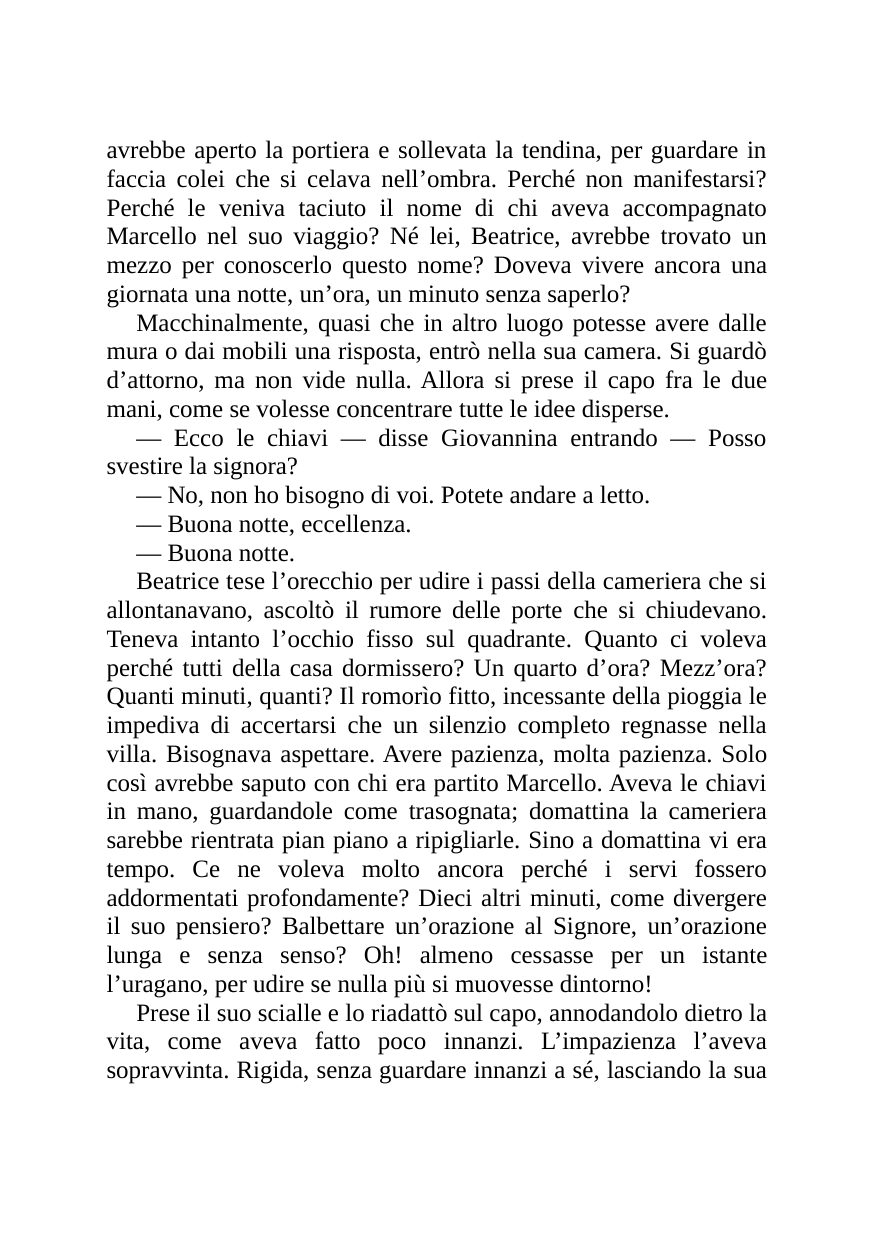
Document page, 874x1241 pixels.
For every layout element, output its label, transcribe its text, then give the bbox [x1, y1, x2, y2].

text — Ecco le chiavi — disse Giovannina entrando — Posso svestire la signora? [106, 423, 768, 480]
text avrebbe aperto la portiera e sollevata la tendina, per guardare in faccia colei che si celava nell’ombra. Perché non manifestarsi? Perché le veniva taciuto il nome di chi aveva accompagnato Marcello nel suo viaggio? Né lei, Beatrice, avrebbe trovato un mezzo per conoscerlo questo nome? Doveva vivere ancora una giornata una notte, un’ora, un minuto senza saperlo? [106, 135, 768, 308]
text — No, non ho bisogno di voi. Potete andare a letto. [106, 480, 768, 509]
text Prese il suo scialle e lo riadattò sul capo, annodandolo dietro la vita, come aveva fatto poco innanzi. L’impazienza l’aveva sopravvinta. Rigida, senza guardare innanzi a sé, lasciando la sua [106, 998, 768, 1084]
text Macchinalmente, quasi che in altro luogo potesse avere dalle mura o dai mobili una risposta, entrò nella sua camera. Si guardò d’attorno, ma non vide nulla. Allora si prese il capo fra le due mani, come se volesse concentrare tutte le idee disperse. [106, 308, 768, 423]
text — Buona notte, eccellenza. [106, 509, 768, 538]
text — Buona notte. [106, 538, 768, 566]
text Beatrice tese l’orecchio per udire i passi della cameriera che si allontanavano, ascoltò il rumore delle porte che si chiudevano. Teneva intanto l’occhio fisso sul quadrante. Quanto ci voleva perché tutti della casa dormissero? Un quarto d’ora? Mezz’ora? Quanti minuti, quanti? Il romorìo fitto, incessante della pioggia le impediva di accertarsi che un silenzio completo regnasse nella villa. Bisognava aspettare. Avere pazienza, molta pazienza. Solo così avrebbe saputo con chi era partito Marcello. Aveva le chiavi in mano, guardandole come trasognata; domattina la cameriera sarebbe rientrata pian piano a ripigliarle. Sino a domattina vi era tempo. Ce ne voleva molto ancora perché i servi fossero addormentati profondamente? Dieci altri minuti, come divergere il suo pensiero? Balbettare un’orazione al Signore, un’orazione lunga e senza senso? Oh! almeno cessasse per un istante l’uragano, per udire se nulla più si muovesse dintorno! [106, 566, 768, 998]
